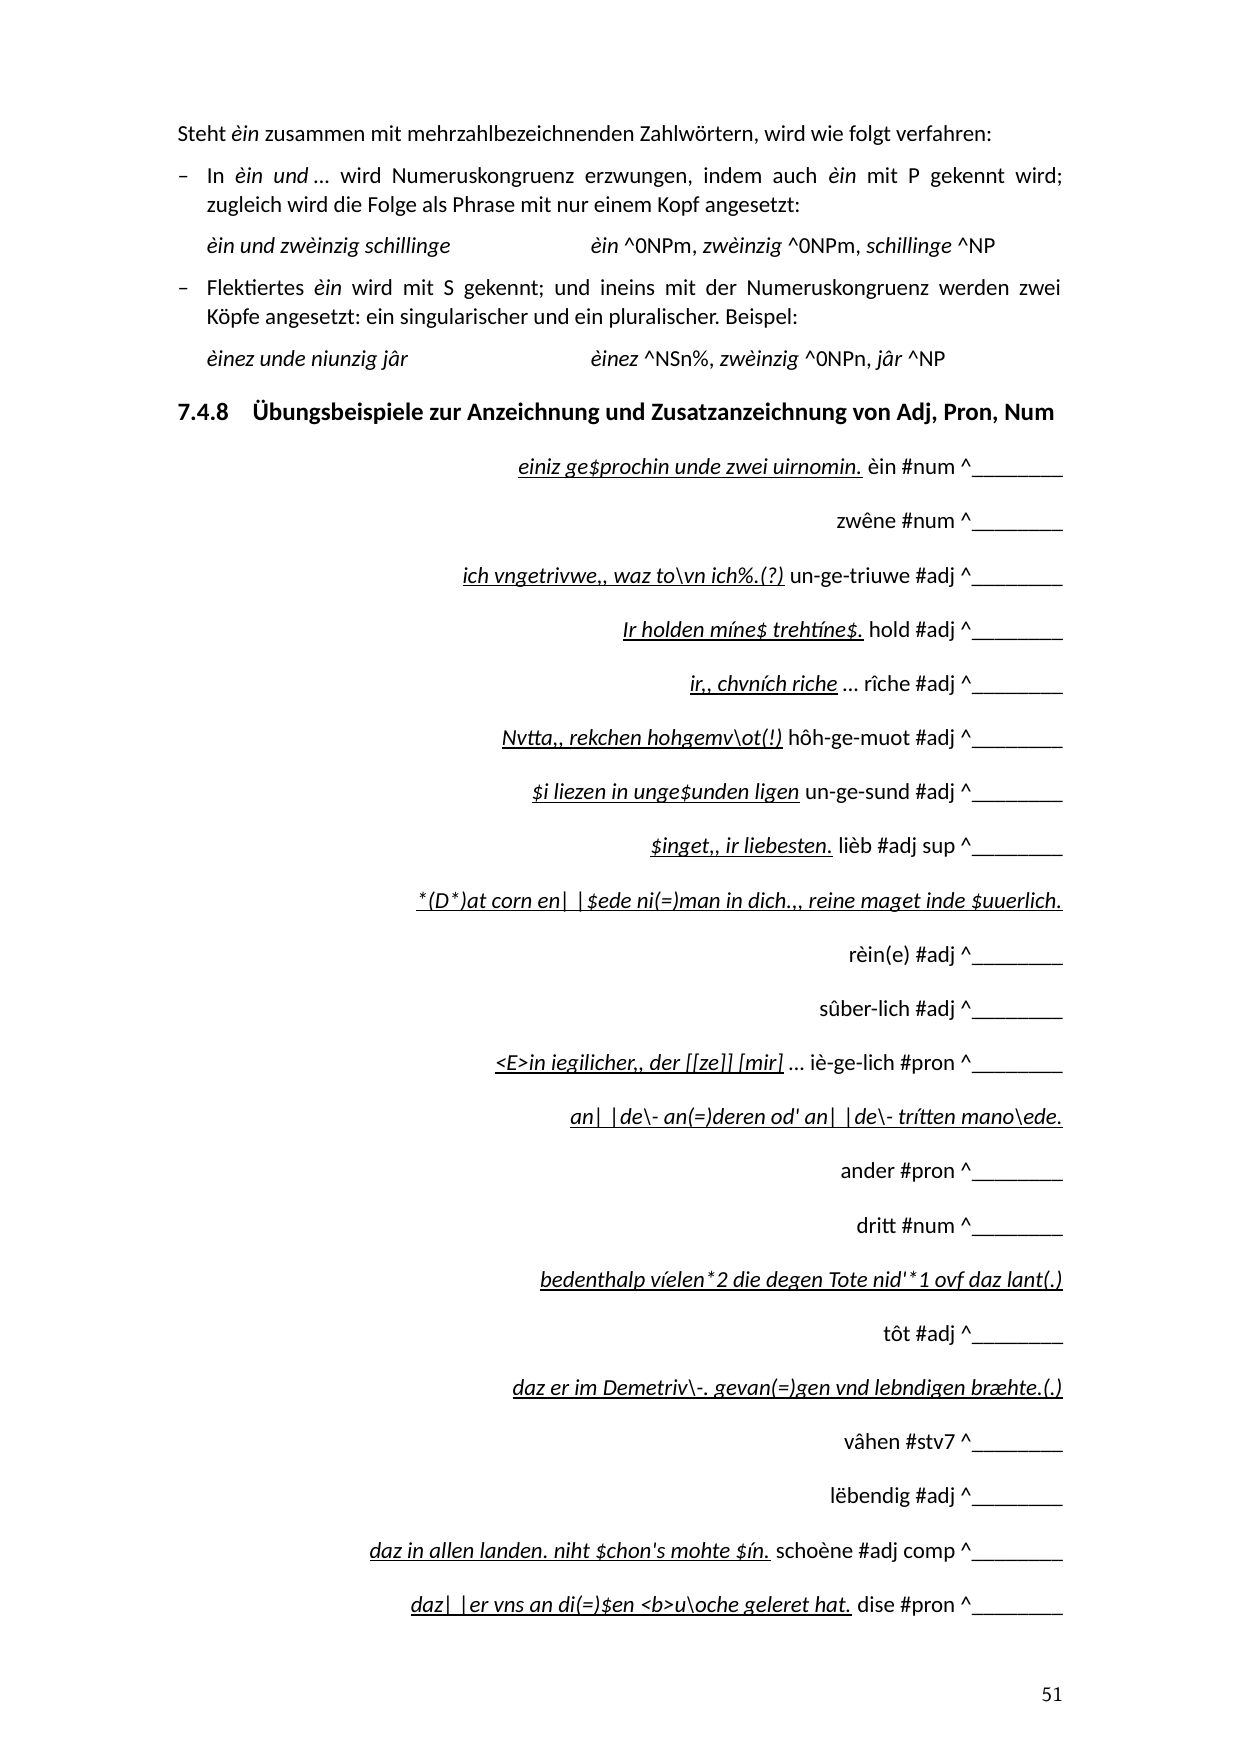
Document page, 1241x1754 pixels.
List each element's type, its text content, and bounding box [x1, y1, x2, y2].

text *(D*)at corn en| |$ede ni(=)man in dich.,, reine maget inde $uuerlich. [177, 885, 1063, 914]
text lëbendig #adj ^________ [177, 1481, 1063, 1510]
text sûber-lich #adj ^________ [177, 993, 1063, 1022]
text rèin(e) #adj ^________ [177, 939, 1063, 968]
text – Flektiertes èin wird mit S gekennt; und ineins mit der Numeruskongruenz werden zwei Köpfe angesetzt: ein singularischer und ein pluralischer. Beispel: [177, 272, 1063, 331]
text dritt #num ^________ [177, 1210, 1063, 1239]
text bedenthalp víelen*2 die degen Tote nid'*1 ovf daz lant(.) [177, 1264, 1063, 1293]
text daz er im Demetriv\-. gevan(=)gen vnd lebndigen bræhte.(.) [177, 1372, 1063, 1401]
text einiz ge$prochin unde zwei uirnomin. èin #num ^________ [177, 451, 1063, 481]
text Steht èin zusammen mit mehrzahlbezeichnenden Zahlwörtern, wird wie folgt verfahren: [177, 118, 1063, 147]
text Ir holden míne$ trehtíne$. hold #adj ^________ [177, 614, 1063, 643]
text – In èin und … wird Numeruskongruenz erzwungen, indem auch èin mit P gekennt wird; zugleich wird die Folge als Phrase mit nur einem Kopf angesetzt: [177, 160, 1063, 218]
text tôt #adj ^________ [177, 1318, 1063, 1347]
text an| |de\- an(=)deren od' an| |de\- trítten mano\ede. [177, 1101, 1063, 1131]
text $inget,, ir liebesten. lièb #adj sup ^________ [177, 831, 1063, 860]
text ir,, chvních riche … rîche #adj ^________ [177, 668, 1063, 697]
text vâhen #stv7 ^________ [177, 1426, 1063, 1456]
text daz in allen landen. niht $chon's mohte $ín. schoène #adj comp ^________ [177, 1535, 1063, 1564]
text ich vngetrivwe,, waz to\vn ich%.(?) un-ge-triuwe #adj ^________ [177, 560, 1063, 589]
text ander #pron ^________ [177, 1156, 1063, 1185]
text daz| |er vns an di(=)$en <b>u\oche geleret hat. dise #pron ^________ [177, 1589, 1063, 1618]
text zwêne #num ^________ [177, 506, 1063, 535]
text èin und zwèinzig schillinge èin ^0NPm, zwèinzig ^0NPm, schillinge ^NP [177, 231, 1063, 260]
text Nvtta,, rekchen hohgemv\ot(!) hôh-ge-muot #adj ^________ [177, 722, 1063, 751]
subtitle Übungsbeispiele zur Anzeichnung und Zusatzanzeichnung von Adj, Pron, Num [177, 397, 1063, 426]
text $i liezen in unge$unden ligen un-ge-sund #adj ^________ [177, 776, 1063, 806]
text <E>in iegilicher,, der [[ze]] [mir] … iè-ge-lich #pron ^________ [177, 1047, 1063, 1076]
text èinez unde niunzig jâr èinez ^NSn%, zwèinzig ^0NPn, jâr ^NP [177, 343, 1063, 372]
